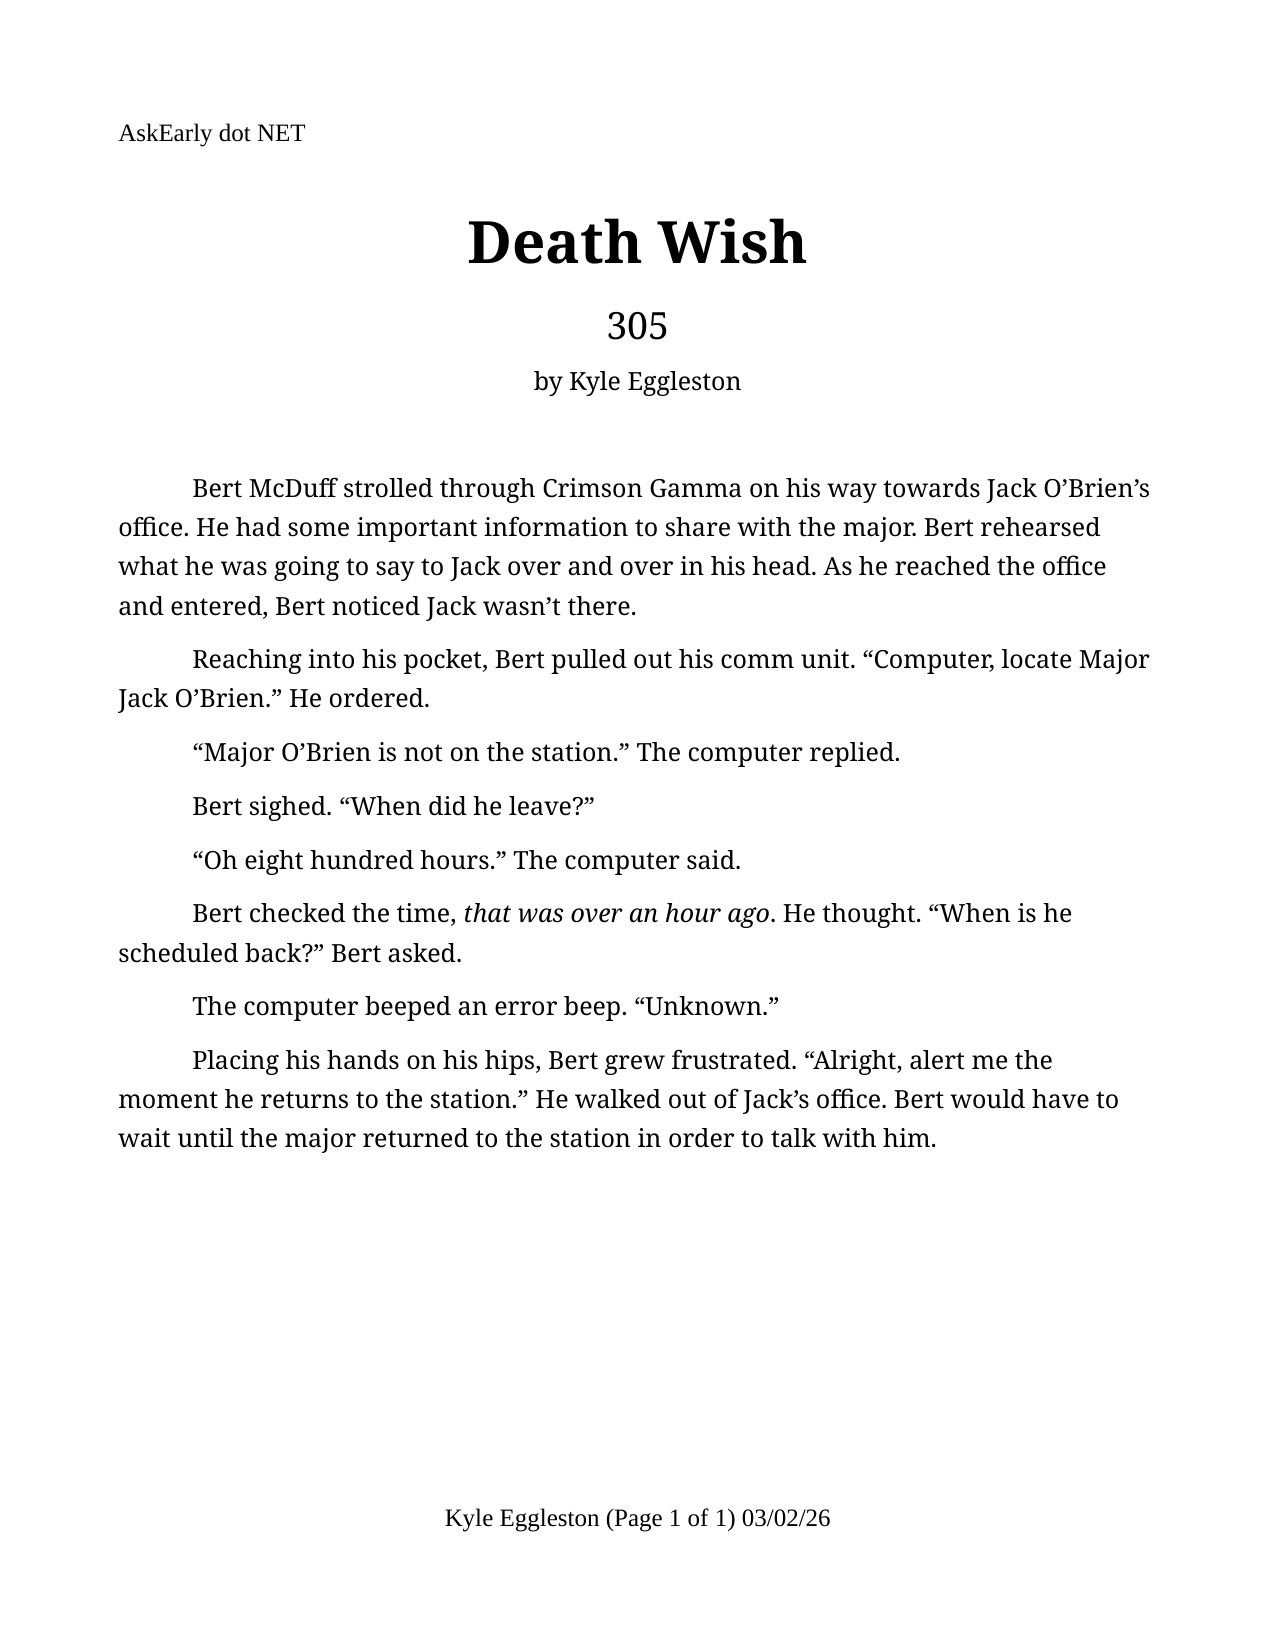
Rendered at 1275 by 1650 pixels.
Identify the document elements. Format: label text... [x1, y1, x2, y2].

subtitle 305 [118, 299, 1157, 351]
title Death Wish [118, 201, 1157, 281]
text by Kyle Eggleston [118, 363, 1157, 397]
text Placing his hands on his hips, Bert grew frustrated. “Alright, alert me the moment he returns to the station.” He walked out of Jack’s office. Bert would have to wait until the major returned to the station in order to talk with him. [118, 1043, 1157, 1155]
text “Oh eight hundred hours.” The computer said. [118, 842, 1157, 876]
text Bert McDuff strolled through Crimson Gamma on his way towards Jack O’Brien’s office. He had some important information to share with the major. Bert rehearsed what he was going to say to Jack over and over in his head. As he reached the office and entered, Bert noticed Jack wasn’t there. [118, 471, 1157, 622]
text Bert sighed. “When did he leave?” [118, 788, 1157, 823]
text The computer beeped an error beep. “Unknown.” [118, 989, 1157, 1023]
text Reaching into his pocket, Bert pulled out his comm unit. “Computer, locate Major Jack O’Brien.” He ordered. [118, 642, 1157, 715]
text “Major O’Brien is not on the station.” The computer replied. [118, 735, 1157, 769]
text Bert checked the time, that was over an hour ago. He thought. “When is he scheduled back?” Bert asked. [118, 896, 1157, 969]
